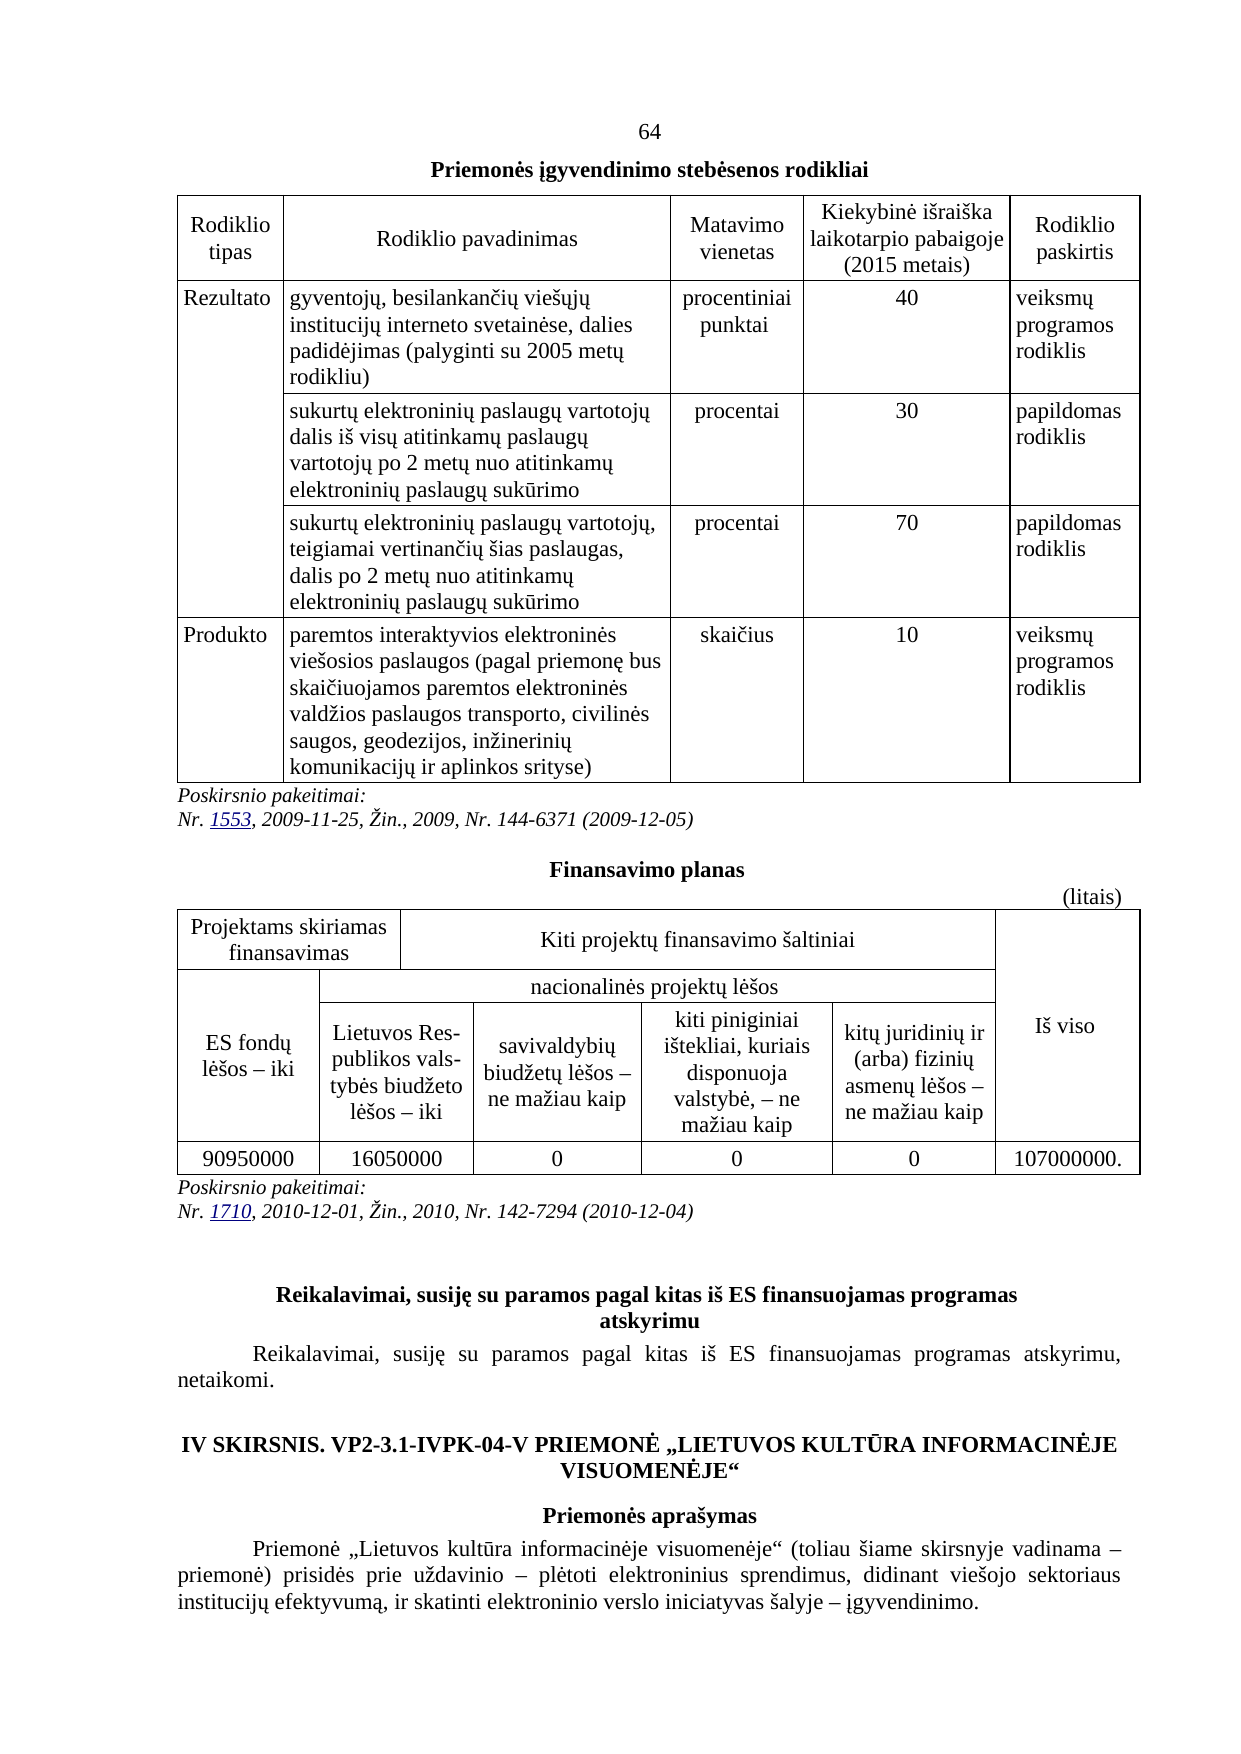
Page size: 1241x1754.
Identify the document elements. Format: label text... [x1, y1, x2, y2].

table_cell veiksmų programos rodiklis [1011, 281, 1139, 393]
table_cell ES fondų lėšos – iki [178, 970, 319, 1141]
table_cell paremtos interaktyvios elektroninės viešosios paslaugos (pagal priemonę bus skaičiuojamos paremtos elektroninės valdžios paslaugos transporto, civilinės saugos, geodezijos, inžinerinių komunikacijų ir aplinkos srityse) [284, 618, 670, 782]
text Finansavimo planas [177, 856, 1122, 883]
text Poskirsnio pakeitimai: [177, 1175, 1122, 1199]
text Priemonės aprašymas [177, 1503, 1122, 1529]
table_cell gyventojų, besilankančių viešųjų institucijų interneto svetainėse, dalies padidėjimas (palyginti su 2005 metų rodikliu) [284, 281, 670, 393]
text Reikalavimai, susiję su paramos pagal kitas iš ES finansuojamas programas atskyrimu [177, 1281, 1122, 1333]
table_cell sukurtų elektroninių paslaugų vartotojų dalis iš visų atitinkamų paslaugų vartotojų po 2 metų nuo atitinkamų elektroninių paslaugų sukūrimo [284, 394, 670, 505]
table_cell procentai [671, 394, 803, 505]
table_cell 0 [833, 1142, 995, 1174]
text Poskirsnio pakeitimai: [177, 783, 1122, 807]
table_cell papildomas rodiklis [1011, 506, 1139, 617]
table_cell kiti piniginiai ištekliai, kuriais disponuoja valstybė, – ne mažiau kaip [642, 1003, 832, 1141]
table_cell 107000000. [996, 1142, 1139, 1174]
table_cell 90950000 [178, 1142, 319, 1174]
table_cell 16050000 [320, 1142, 473, 1174]
table_cell 70 [804, 506, 1009, 617]
table_header Iš viso [996, 910, 1139, 1141]
table_cell veiksmų programos rodiklis [1011, 618, 1139, 782]
table_header Rodiklio tipas [178, 196, 283, 280]
table_cell 10 [804, 618, 1009, 782]
text Nr. 1553, 2009-11-25, Žin., 2009, Nr. 144-6371 (2009-12-05) [177, 807, 1122, 831]
table_cell procentai [671, 506, 803, 617]
table_header Matavimo vienetas [671, 196, 803, 280]
text IV SKIRSNIS. VP2-3.1-IVPK-04-V PRIEMONĖ „LIETUVOS KULTŪRA INFORMACINĖJE VISUOMENĖJE“ [177, 1431, 1122, 1484]
table_header Projektams skiriamas finansavimas [178, 910, 400, 969]
table_cell 30 [804, 394, 1009, 505]
table_header Kiti projektų finansavimo šaltiniai [401, 910, 995, 969]
table_cell Lietuvos Res­publikos vals­tybės biudžeto lėšos – iki [320, 1003, 473, 1141]
table_cell Rezultato [178, 281, 283, 617]
table_cell 0 [642, 1142, 832, 1174]
text (litais) [177, 883, 1122, 909]
text Reikalavimai, susiję su paramos pagal kitas iš ES finansuojamas programas atskyrimu, netaikomi. [177, 1339, 1122, 1392]
text Priemonės įgyvendinimo stebėsenos rodikliai [177, 156, 1122, 182]
table_header Rodiklio pavadinimas [284, 196, 670, 280]
table_cell 0 [474, 1142, 641, 1174]
table_cell savivaldybių biudžetų lėšos – ne mažiau kaip [474, 1003, 641, 1141]
table_cell 40 [804, 281, 1009, 393]
table_cell papildomas rodiklis [1011, 394, 1139, 505]
table_cell procentiniai punktai [671, 281, 803, 393]
table_header Kiekybinė išraiška laikotarpio pabaigoje (2015 metais) [804, 196, 1009, 280]
table_cell kitų juridinių ir (arba) fizinių asmenų lėšos – ne mažiau kaip [833, 1003, 995, 1141]
text Priemonė „Lietuvos kultūra informacinėje visuomenėje“ (toliau šiame skirsnyje vadinama – priemonė) prisidės prie uždavinio – plėtoti elektroninius sprendimus, didinant viešojo sektoriaus institucijų efektyvumą, ir skatinti elektroninio verslo iniciatyvas šalyje – įgyvendinimo. [177, 1535, 1122, 1614]
table_cell Produkto [178, 618, 283, 782]
table_cell sukurtų elektroninių paslaugų vartotojų, teigiamai vertinančių šias paslaugas, dalis po 2 metų nuo atitinkamų elektroninių paslaugų sukūrimo [284, 506, 670, 617]
text Nr. 1710, 2010-12-01, Žin., 2010, Nr. 142-7294 (2010-12-04) [177, 1199, 1122, 1223]
table_header Rodiklio paskirtis [1011, 196, 1139, 280]
table_cell skaičius [671, 618, 803, 782]
table_cell nacionalinės projektų lėšos [320, 970, 995, 1002]
